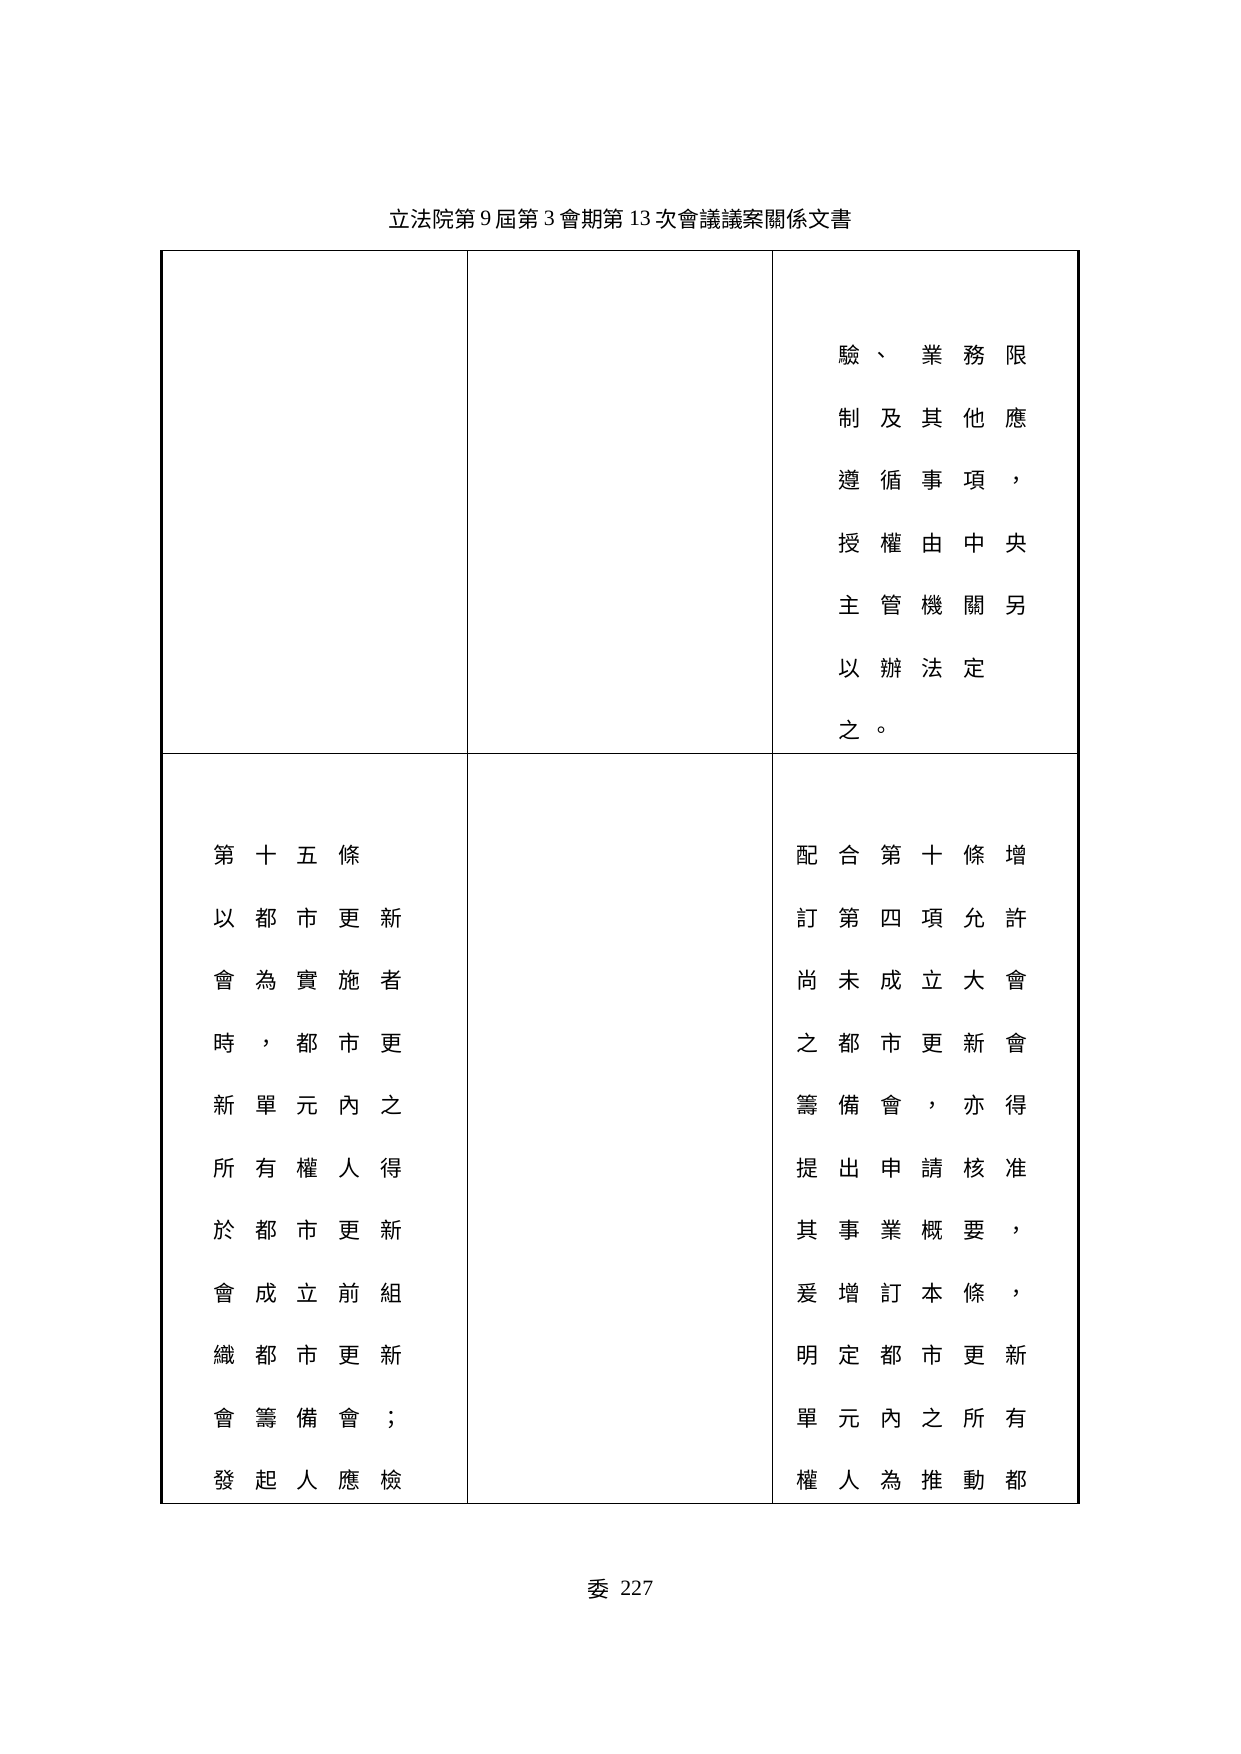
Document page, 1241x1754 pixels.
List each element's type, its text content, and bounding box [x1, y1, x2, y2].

table_cell [468, 251, 772, 753]
table_cell 第十五條 以都市更新會為實施者時，都市更新單元內之所有權人得於都市更新會成立前組織都市更新會籌備會；發起人應檢 [163, 754, 467, 1503]
table_cell [468, 754, 772, 1503]
table_cell 配合第十條增訂第四項允許尚未成立大會之都市更新會籌備會，亦得提出申請核准其事業概要，爰增訂本條，明定都市更新單元內之所有權人為推動都 [773, 754, 1077, 1503]
table_cell [163, 251, 467, 753]
table_cell 驗、業務限制及其他應遵循事項，授權由中央主管機關另以辦法定之。 [773, 251, 1077, 753]
